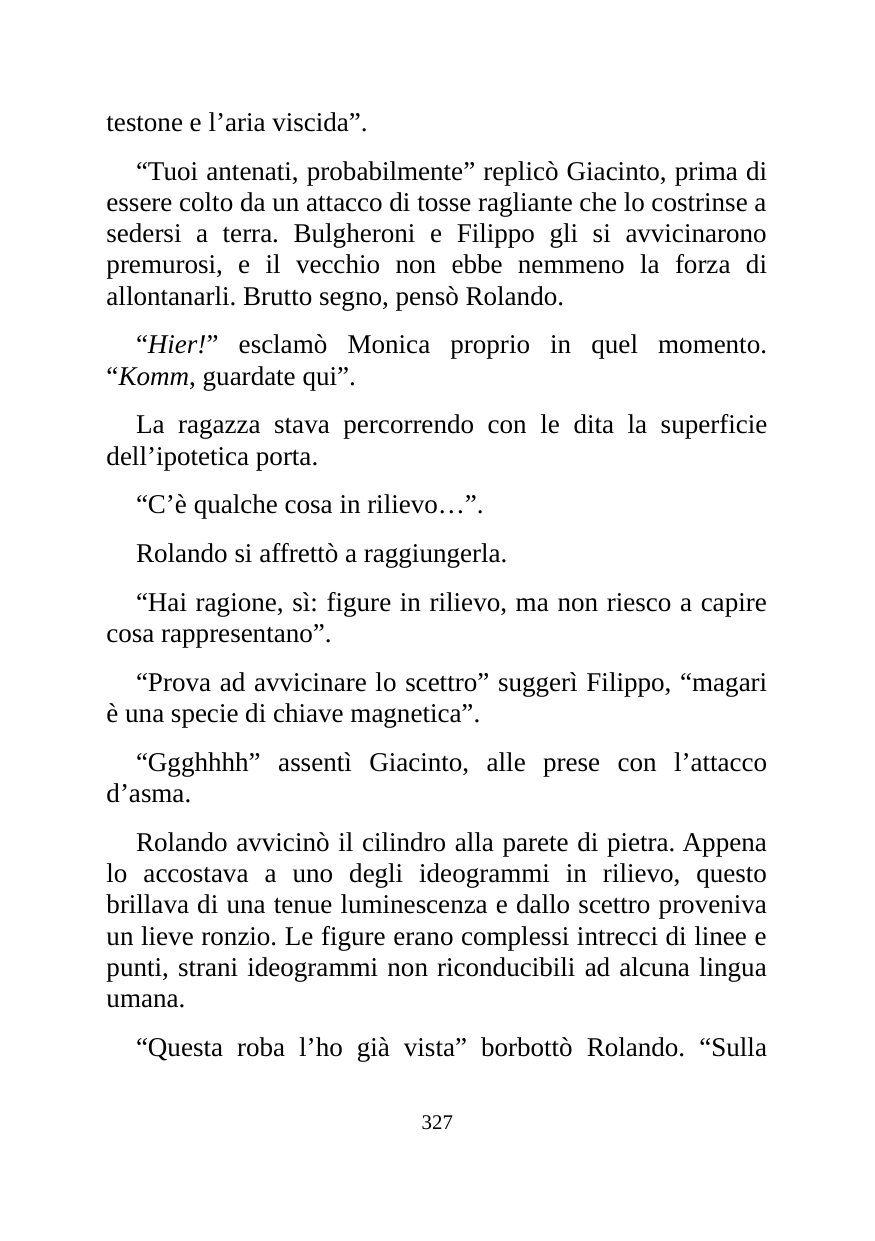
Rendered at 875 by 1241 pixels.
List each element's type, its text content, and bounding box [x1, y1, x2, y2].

text testone e l’aria viscida”. [106, 106, 768, 137]
text “Prova ad avvicinare lo scettro” suggerì Filippo, “magari è una specie di chiave magnetica”. [106, 666, 768, 728]
text “Ggghhhh” assentì Giacinto, alle prese con l’attacco d’asma. [106, 746, 768, 808]
text La ragazza stava percorrendo con le dita la superficie dell’ipotetica porta. [106, 408, 768, 471]
text “C’è qualche cosa in rilievo…”. [106, 488, 768, 520]
text “Tuoi antenati, probabilmente” replicò Giacinto, prima di essere colto da un attacco di tosse ragliante che lo costrinse a sedersi a terra. Bulgheroni e Filippo gli si avvicinarono premurosi, e il vecchio non ebbe nemmeno la forza di allontanarli. Brutto segno, pensò Rolando. [106, 155, 768, 311]
text “Hier!” esclamò Monica proprio in quel momento. “Komm, guardate qui”. [106, 328, 768, 391]
text Rolando si affrettò a raggiungerla. [106, 537, 768, 568]
text Rolando avvicinò il cilindro alla parete di pietra. Appena lo accostava a uno degli ideogrammi in rilievo, questo brillava di una tenue luminescenza e dallo scettro proveniva un lieve ronzio. Le figure erano complessi intrecci di linee e punti, strani ideogrammi non riconducibili ad alcuna lingua umana. [106, 826, 768, 1013]
text “Hai ragione, sì: figure in rilievo, ma non riesco a capire cosa rappresentano”. [106, 586, 768, 648]
text “Questa roba l’ho già vista” borbottò Rolando. “Sulla [106, 1031, 768, 1062]
